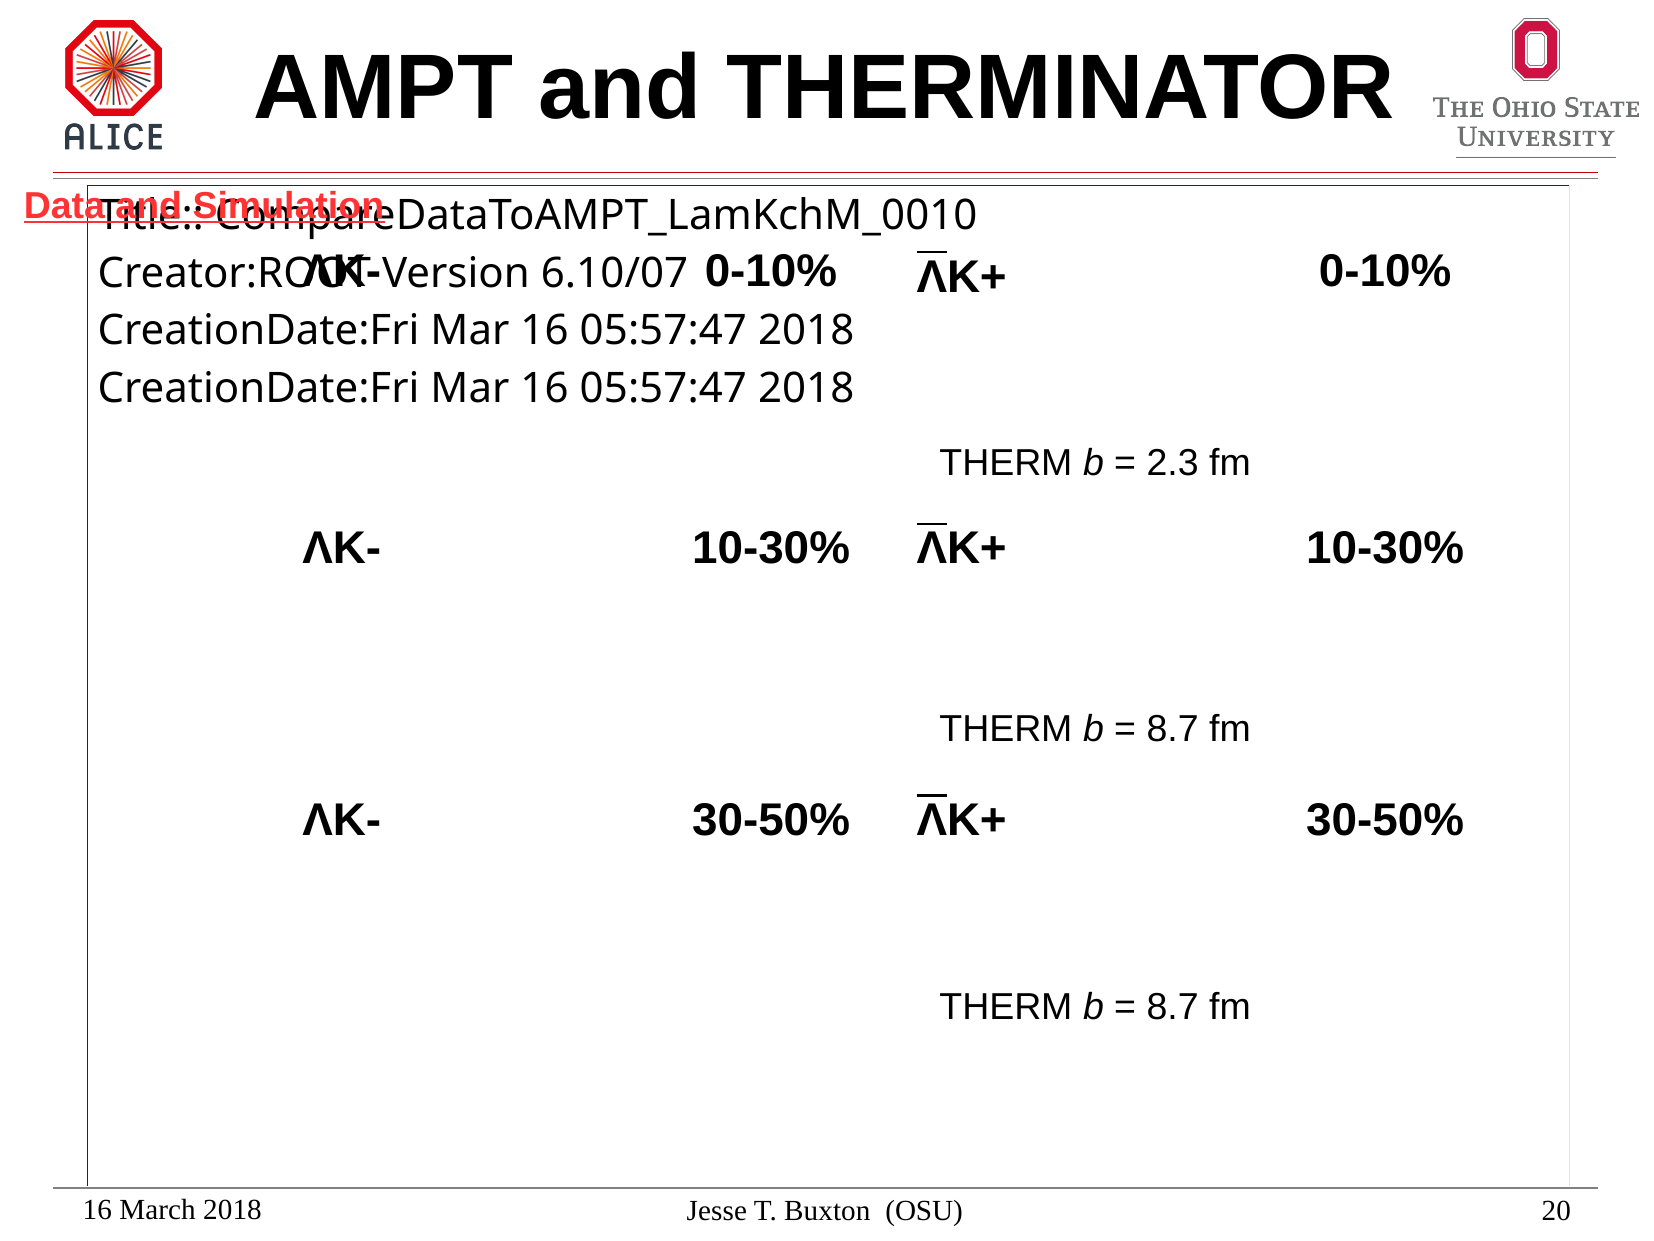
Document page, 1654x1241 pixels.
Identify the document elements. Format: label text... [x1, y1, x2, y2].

text_box 30-50% [670, 786, 872, 853]
text_box ΛK+ [901, 243, 1031, 310]
title AMPT and THERMINATOR [137, 1, 1513, 172]
text_box THERM b = 8.7 fm [924, 977, 1285, 1038]
text_box Data and Simulation [9, 177, 430, 235]
text_box ΛK- [287, 514, 417, 581]
text_box 30-50% [1285, 786, 1486, 853]
text_box ΛK- [287, 237, 417, 304]
text_box 10-30% [670, 515, 872, 582]
text_box ΛK+ [901, 786, 1031, 853]
text_box 10-30% [1285, 515, 1486, 582]
text_box ΛK- [287, 786, 417, 853]
text_box THERM b = 8.7 fm [924, 700, 1285, 761]
text_box 0-10% [670, 237, 872, 304]
text_box ΛK+ [901, 514, 1031, 582]
picture [65, 20, 137, 150]
text_box THERM b = 2.3 fm [924, 434, 1285, 495]
picture [1513, 5, 1642, 171]
text_box 0-10% [1285, 237, 1486, 304]
picture [84, 181, 1570, 1186]
